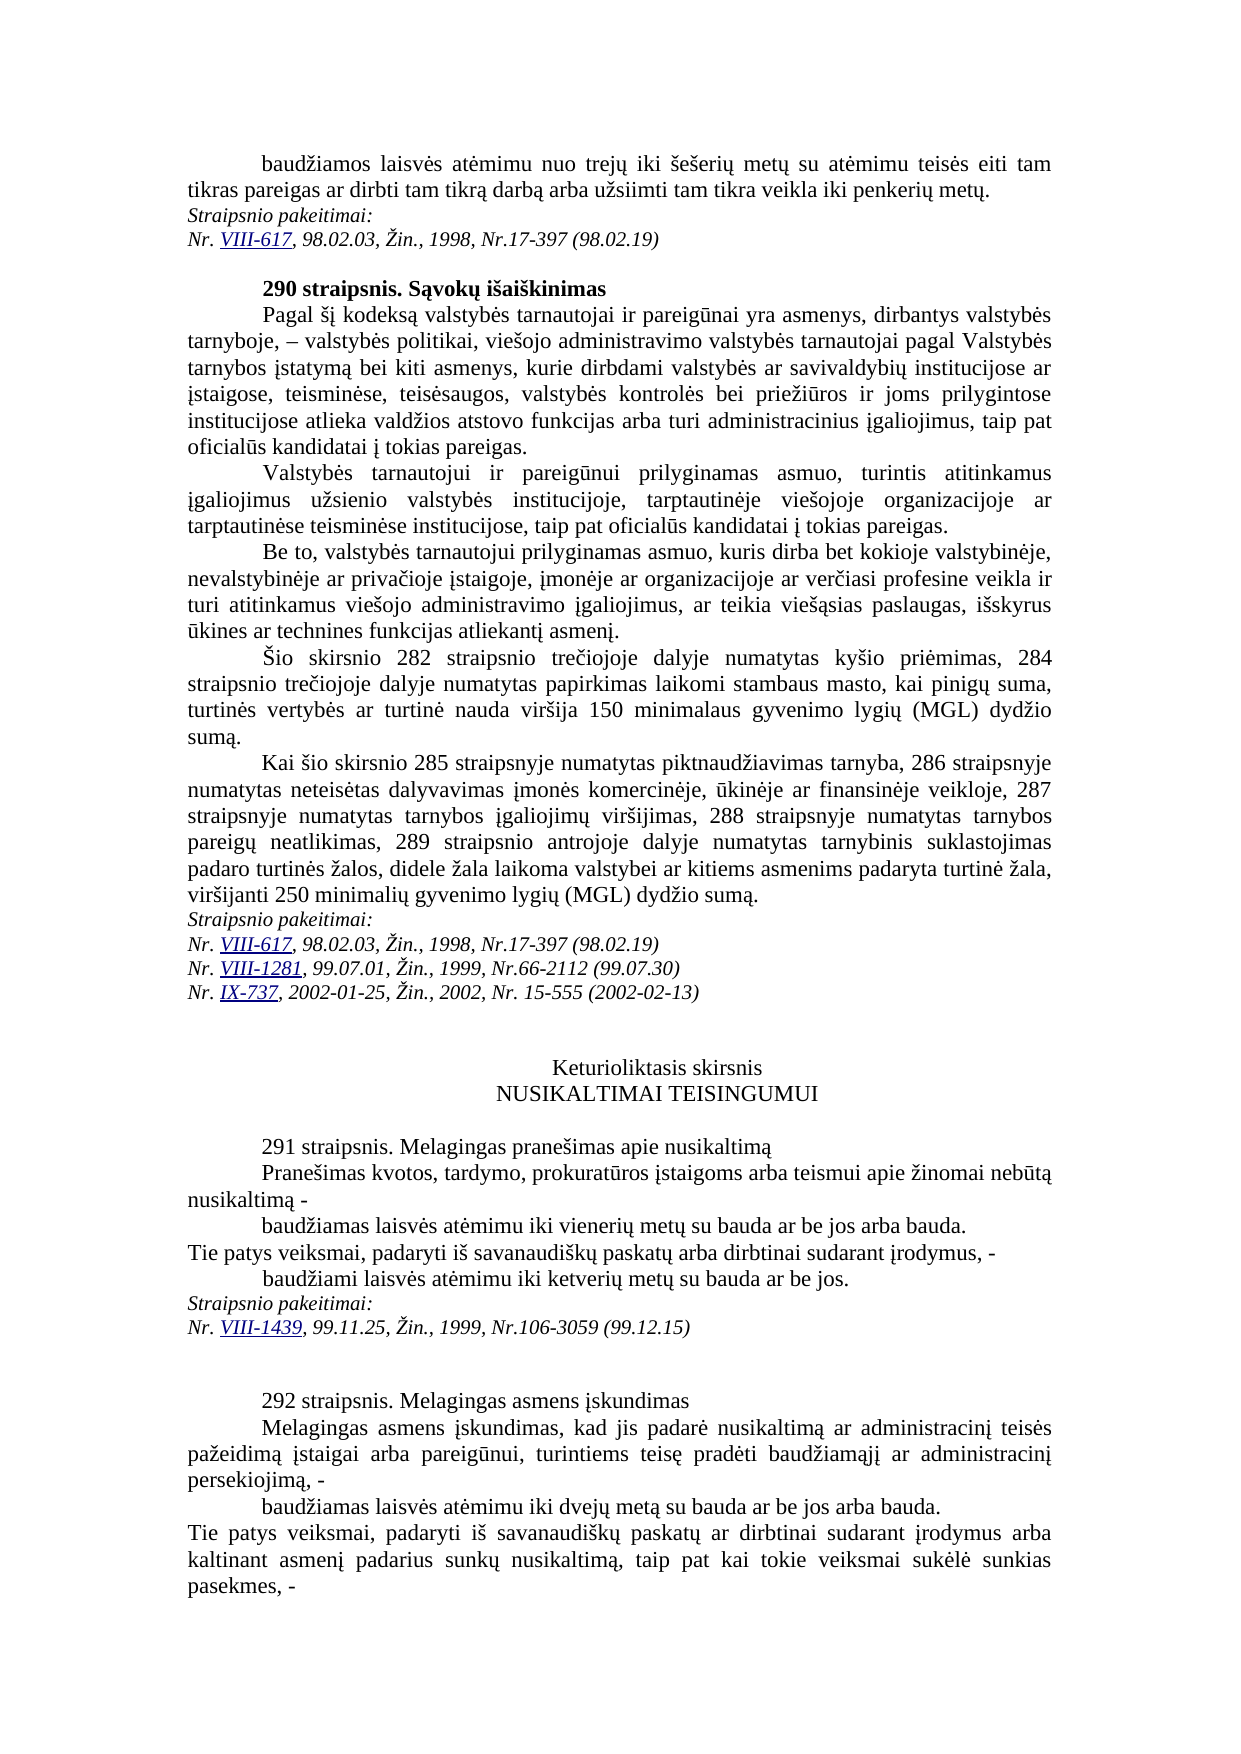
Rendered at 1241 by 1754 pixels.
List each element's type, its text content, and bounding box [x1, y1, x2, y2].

text Nr. VIII-617, 98.02.03, Žin., 1998, Nr.17-397 (98.02.19) [187, 227, 1053, 251]
text Šio skirsnio 282 straipsnio trečiojoje dalyje numatytas kyšio priėmimas, 284 straipsnio trečiojoje dalyje numatytas papirkimas laikomi stambaus masto, kai pinigų suma, turtinės vertybės ar turtinė nauda viršija 150 minimalaus gyvenimo lygių (MGL) dydžio sumą. [187, 644, 1053, 749]
text Nr. VIII-1281, 99.07.01, Žin., 1999, Nr.66-2112 (99.07.30) [187, 956, 1053, 979]
text Melagingas asmens įskundimas, kad jis padarė nusikaltimą ar administracinį teisės pažeidimą įstaigai arba pareigūnui, turintiems teisę pradėti baudžiamąjį ar administracinį persekiojimą, - [187, 1414, 1053, 1493]
text Straipsnio pakeitimai: [187, 1291, 1053, 1315]
text Nr. IX-737, 2002-01-25, Žin., 2002, Nr. 15-555 (2002-02-13) [187, 979, 1053, 1004]
text 290 straipsnis. Sąvokų išaiškinimas [187, 275, 1053, 301]
text Keturioliktasis skirsnis [187, 1054, 1053, 1080]
text Pagal šį kodeksą valstybės tarnautojai ir pareigūnai yra asmenys, dirbantys valstybės tarnyboje, – valstybės politikai, viešojo administravimo valstybės tarnautojai pagal Valstybės tarnybos įstatymą bei kiti asmenys, kurie dirbdami valstybės ar savivaldybių institucijose ar įstaigose, teisminėse, teisėsaugos, valstybės kontrolės bei priežiūros ir joms prilygintose institucijose atlieka valdžios atstovo funkcijas arba turi administracinius įgaliojimus, taip pat oficialūs kandidatai į tokias pareigas. [187, 301, 1053, 459]
text Nr. VIII-1439, 99.11.25, Žin., 1999, Nr.106-3059 (99.12.15) [187, 1315, 1053, 1339]
text Valstybės tarnautojui ir pareigūnui prilyginamas asmuo, turintis atitinkamus įgaliojimus užsienio valstybės institucijoje, tarptautinėje viešojoje organizacijoje ar tarptautinėse teisminėse institucijose, taip pat oficialūs kandidatai į tokias pareigas. [187, 459, 1053, 538]
text Nr. VIII-617, 98.02.03, Žin., 1998, Nr.17-397 (98.02.19) [187, 931, 1053, 956]
text baudžiamas laisvės atėmimu iki dvejų metą su bauda ar be jos arba bauda. [187, 1493, 1053, 1519]
text Straipsnio pakeitimai: [187, 907, 1053, 931]
text Pranešimas kvotos, tardymo, prokuratūros įstaigoms arba teismui apie žinomai nebūtą nusikaltimą - [187, 1159, 1053, 1212]
text Kai šio skirsnio 285 straipsnyje numatytas piktnaudžiavimas tarnyba, 286 straipsnyje numatytas neteisėtas dalyvavimas įmonės komercinėje, ūkinėje ar finansinėje veikloje, 287 straipsnyje numatytas tarnybos įgaliojimų viršijimas, 288 straipsnyje numatytas tarnybos pareigų neatlikimas, 289 straipsnio antrojoje dalyje numatytas tarnybinis suklastojimas padaro turtinės žalos, didele žala laikoma valstybei ar kitiems asmenims padaryta turtinė žala, viršijanti 250 minimalių gyvenimo lygių (MGL) dydžio sumą. [187, 749, 1053, 907]
text Tie patys veiksmai, padaryti iš savanaudiškų paskatų arba dirbtinai sudarant įrodymus, - [187, 1238, 1053, 1265]
text Tie patys veiksmai, padaryti iš savanaudiškų paskatų ar dirbtinai sudarant įrodymus arba kaltinant asmenį padarius sunkų nusikaltimą, taip pat kai tokie veiksmai sukėlė sunkias pasekmes, - [187, 1519, 1053, 1598]
text 291 straipsnis. Melagingas pranešimas apie nusikaltimą [187, 1133, 1053, 1159]
text baudžiami laisvės atėmimu iki ketverių metų su bauda ar be jos. [187, 1265, 1053, 1291]
text Be to, valstybės tarnautojui prilyginamas asmuo, kuris dirba bet kokioje valstybinėje, nevalstybinėje ar privačioje įstaigoje, įmonėje ar organizacijoje ar verčiasi profesine veikla ir turi atitinkamus viešojo administravimo įgaliojimus, ar teikia viešąsias paslaugas, išskyrus ūkines ar technines funkcijas atliekantį asmenį. [187, 538, 1053, 644]
text NUSIKALTIMAI TEISINGUMUI [187, 1080, 1053, 1107]
text 292 straipsnis. Melagingas asmens įskundimas [206, 1387, 1053, 1414]
text baudžiamas laisvės atėmimu iki vienerių metų su bauda ar be jos arba bauda. [187, 1212, 1053, 1238]
text Straipsnio pakeitimai: [187, 203, 1053, 227]
text baudžiamos laisvės atėmimu nuo trejų iki šešerių metų su atėmimu teisės eiti tam tikras pareigas ar dirbti tam tikrą darbą arba užsiimti tam tikra veikla iki penkerių metų. [187, 150, 1053, 203]
